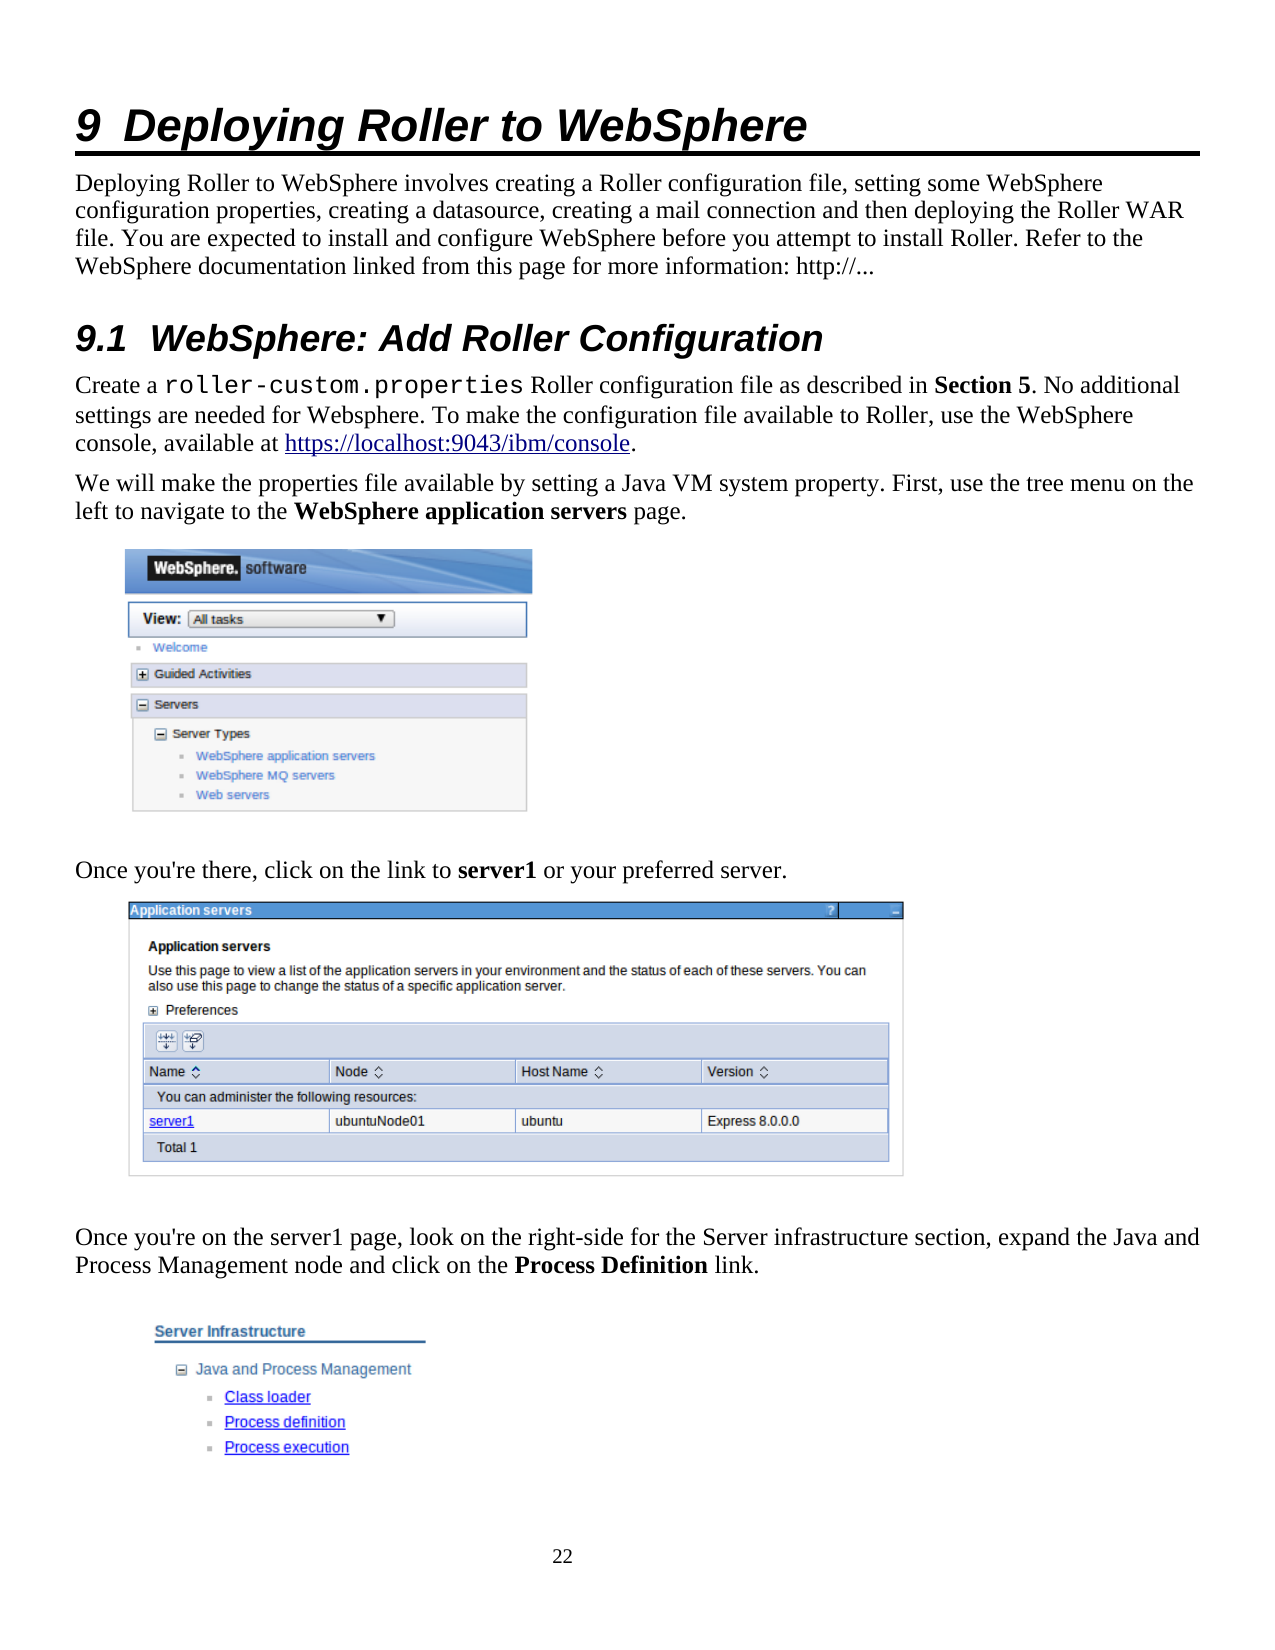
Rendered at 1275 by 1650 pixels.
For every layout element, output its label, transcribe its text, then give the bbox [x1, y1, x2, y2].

text Once you're on the server1 page, look on the right-side for the Server infrastructure section, expand the Java and Process Management node and click on the Process Definition link. [75, 1223, 1200, 1279]
subtitle Deploying Roller to WebSphere [75, 100, 1200, 151]
picture [122, 894, 908, 1184]
picture [141, 1308, 452, 1474]
text Once you're there, click on the link to server1 or your preferred server. [75, 856, 1200, 883]
text Create a roller-custom.properties Roller configuration file as described in Section 5. No additional settings are needed for Websphere. To make the configuration file available to Roller, use the WebSphere console, available at https://localhost:9043/ibm/console. [75, 372, 1200, 457]
picture [124, 549, 533, 816]
text We will make the properties file available by setting a Java VM system property. First, use the tree menu on the left to navigate to the WebSphere application servers page. [75, 469, 1200, 525]
subtitle WebSphere: Add Roller Configuration [75, 317, 1200, 359]
text Deploying Roller to WebSphere involves creating a Roller configuration file, setting some WebSphere configuration properties, creating a datasource, creating a mail connection and then deploying the Roller WAR file. You are expected to install and configure WebSphere before you attempt to install Roller. Refer to the WebSphere documentation linked from this page for more information: http://... [75, 169, 1200, 280]
